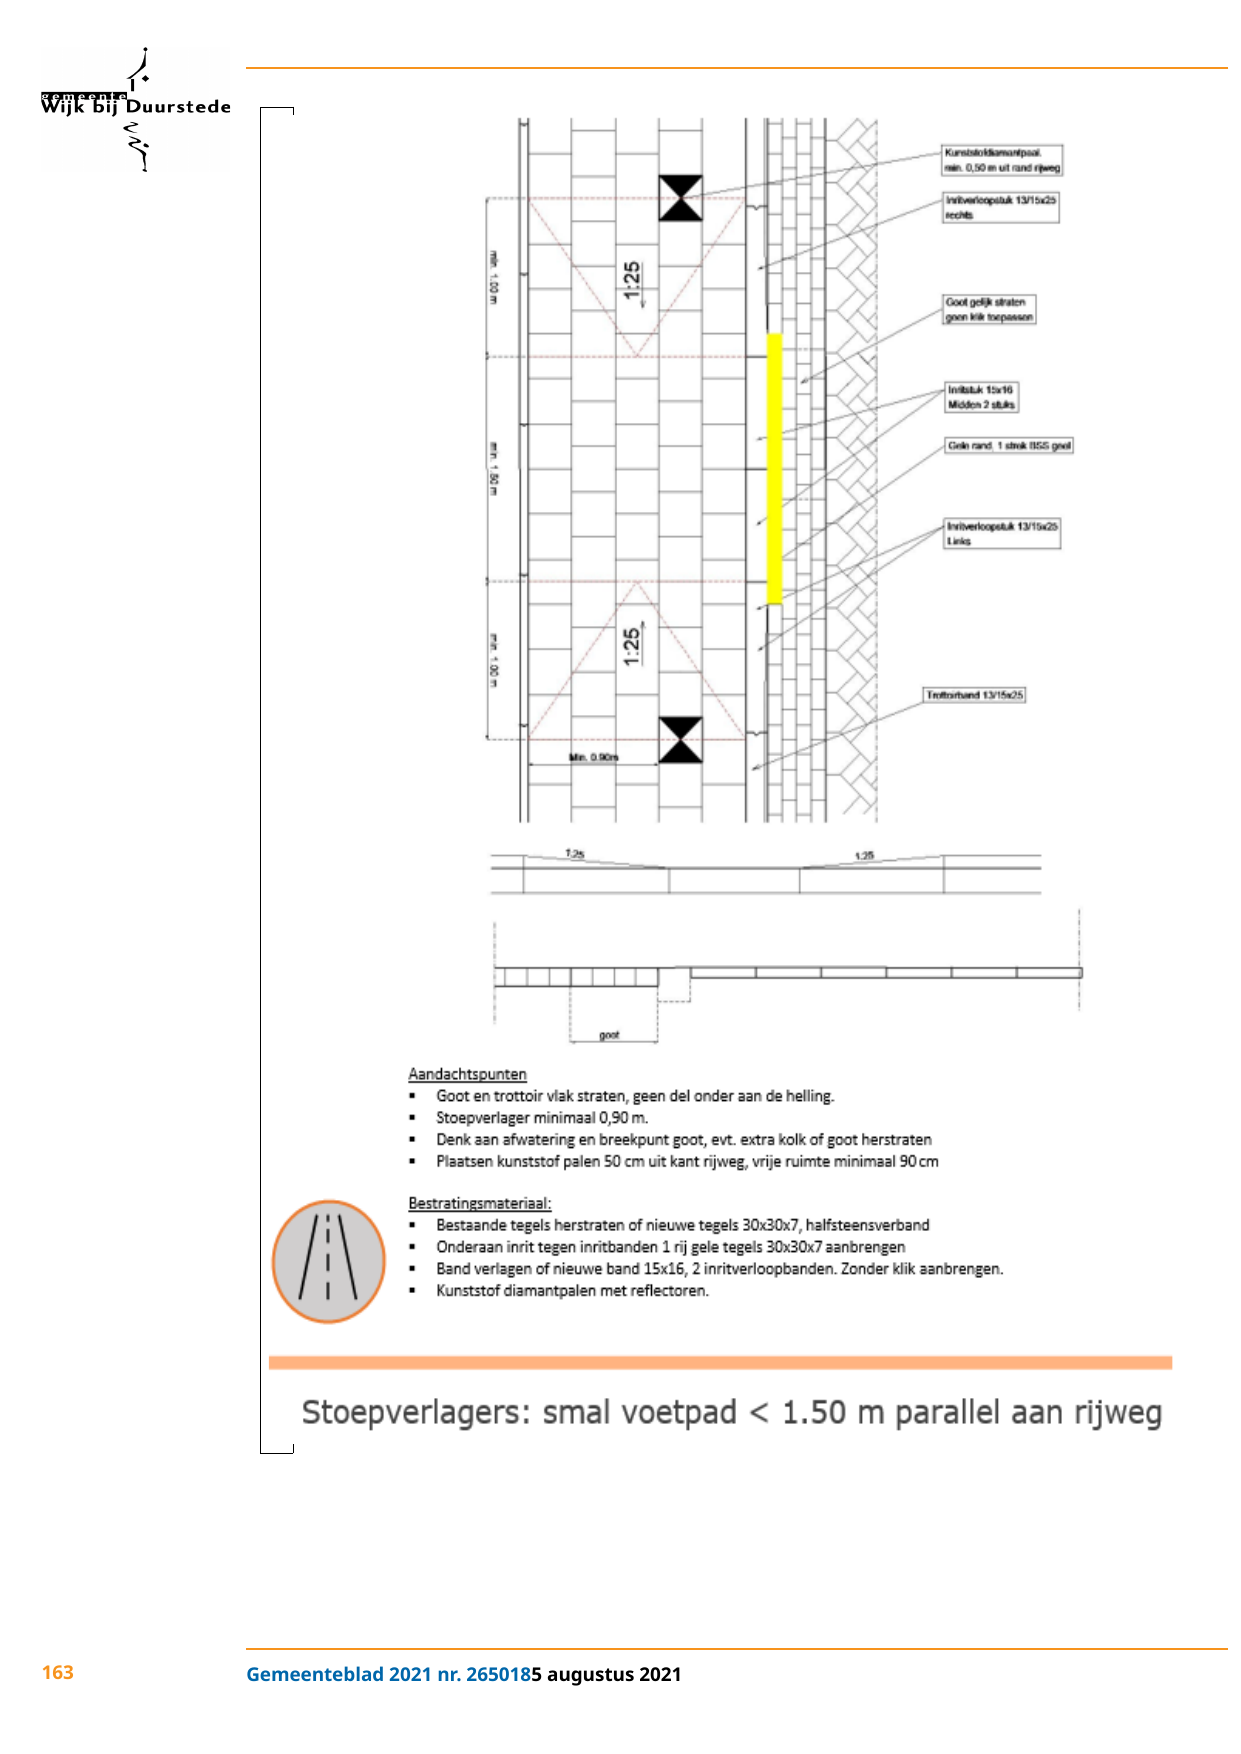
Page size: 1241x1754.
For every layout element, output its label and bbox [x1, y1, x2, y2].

picture [41, 47, 231, 172]
picture [268, 115, 1173, 1444]
